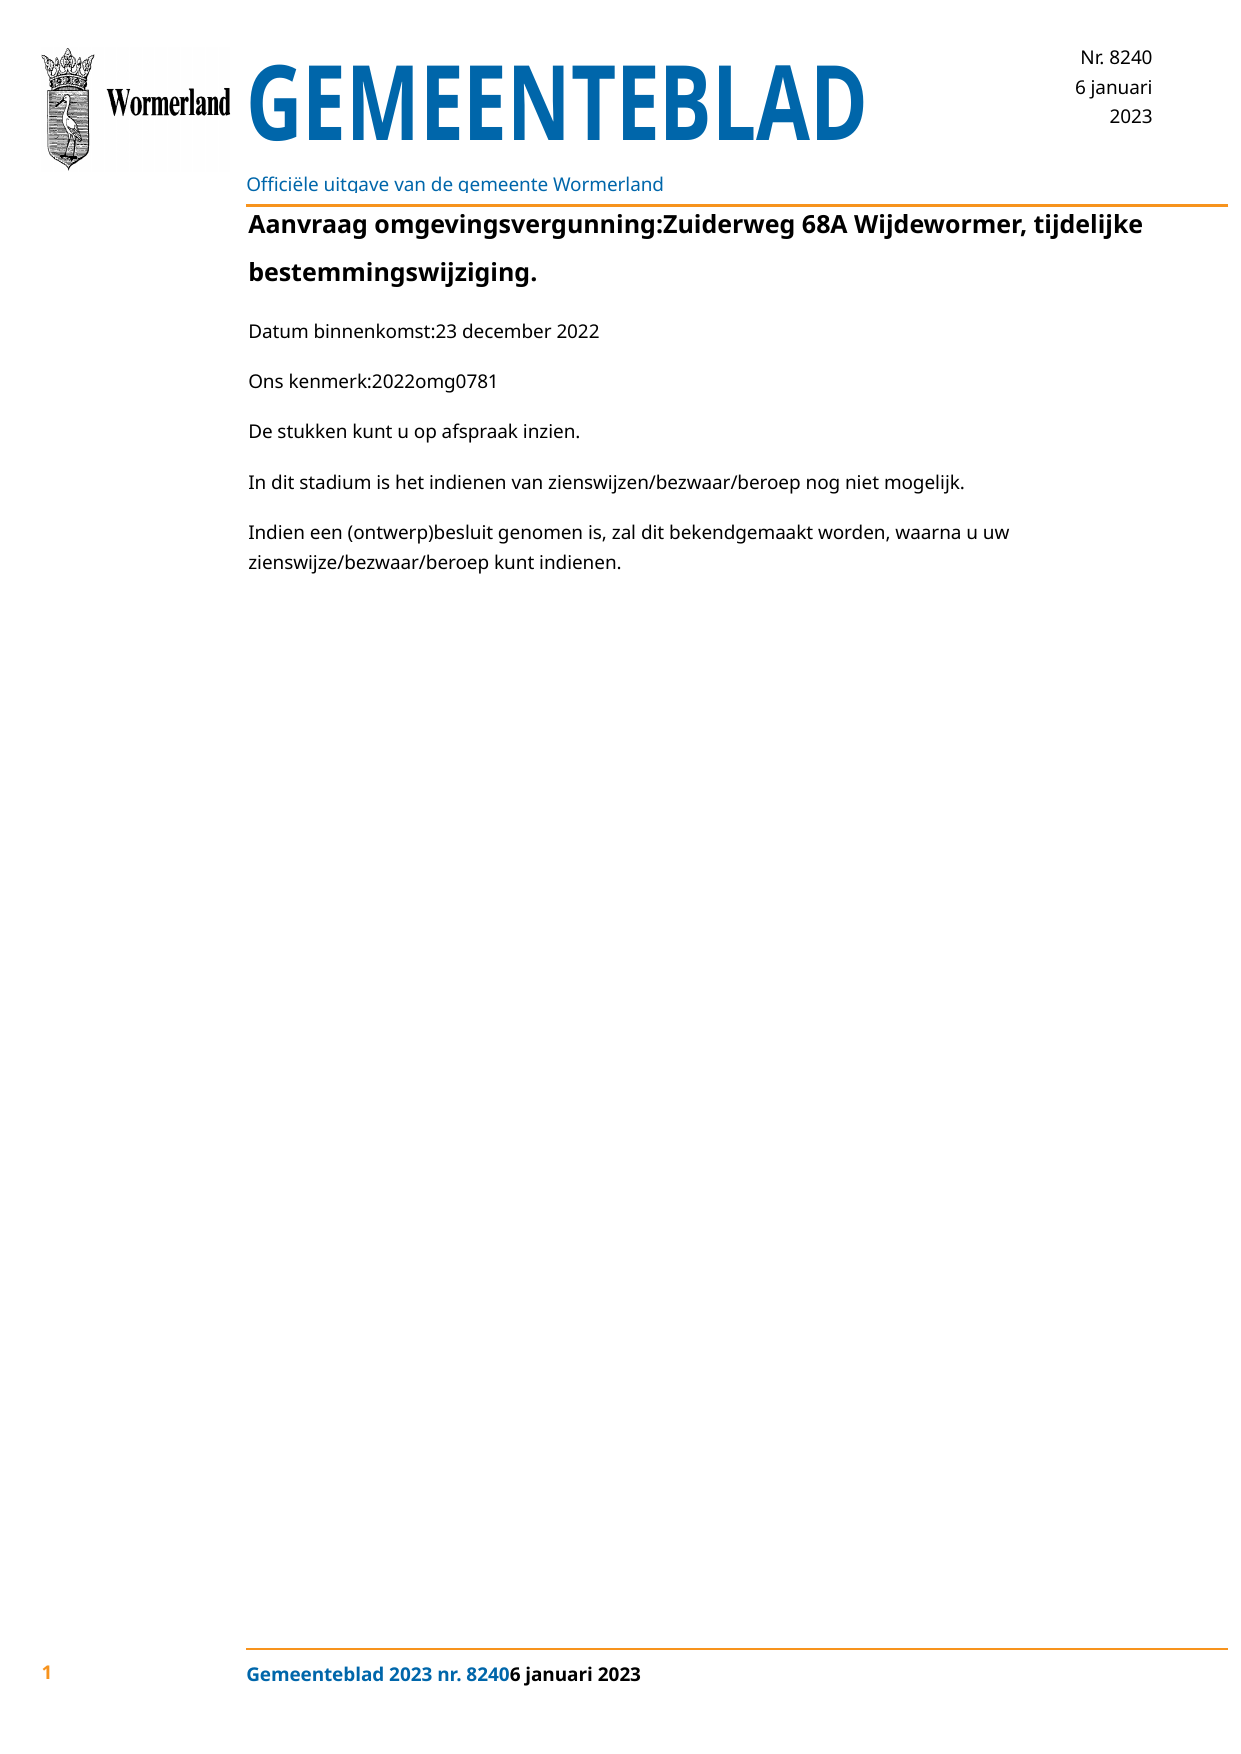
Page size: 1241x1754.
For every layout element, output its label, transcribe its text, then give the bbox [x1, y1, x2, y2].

picture [41, 47, 231, 172]
text Indien een (ontwerp)besluit genomen is, zal dit bekendgemaakt worden, waarna u uw zienswijze/bezwaar/beroep kunt indienen. [248, 519, 1152, 575]
text Aanvraag omgevingsvergunning:Zuiderweg 68A Wijdewormer, tijdelijke bestemmingswijziging. [248, 207, 1152, 288]
text In dit stadium is het indienen van zienswijzen/bezwaar/beroep nog niet mogelijk. [248, 469, 1152, 495]
text De stukken kunt u op afspraak inzien. [248, 419, 1152, 444]
text Datum binnenkomst:23 december 2022 [248, 318, 1152, 344]
text Ons kenmerk:2022omg0781 [248, 368, 1152, 394]
